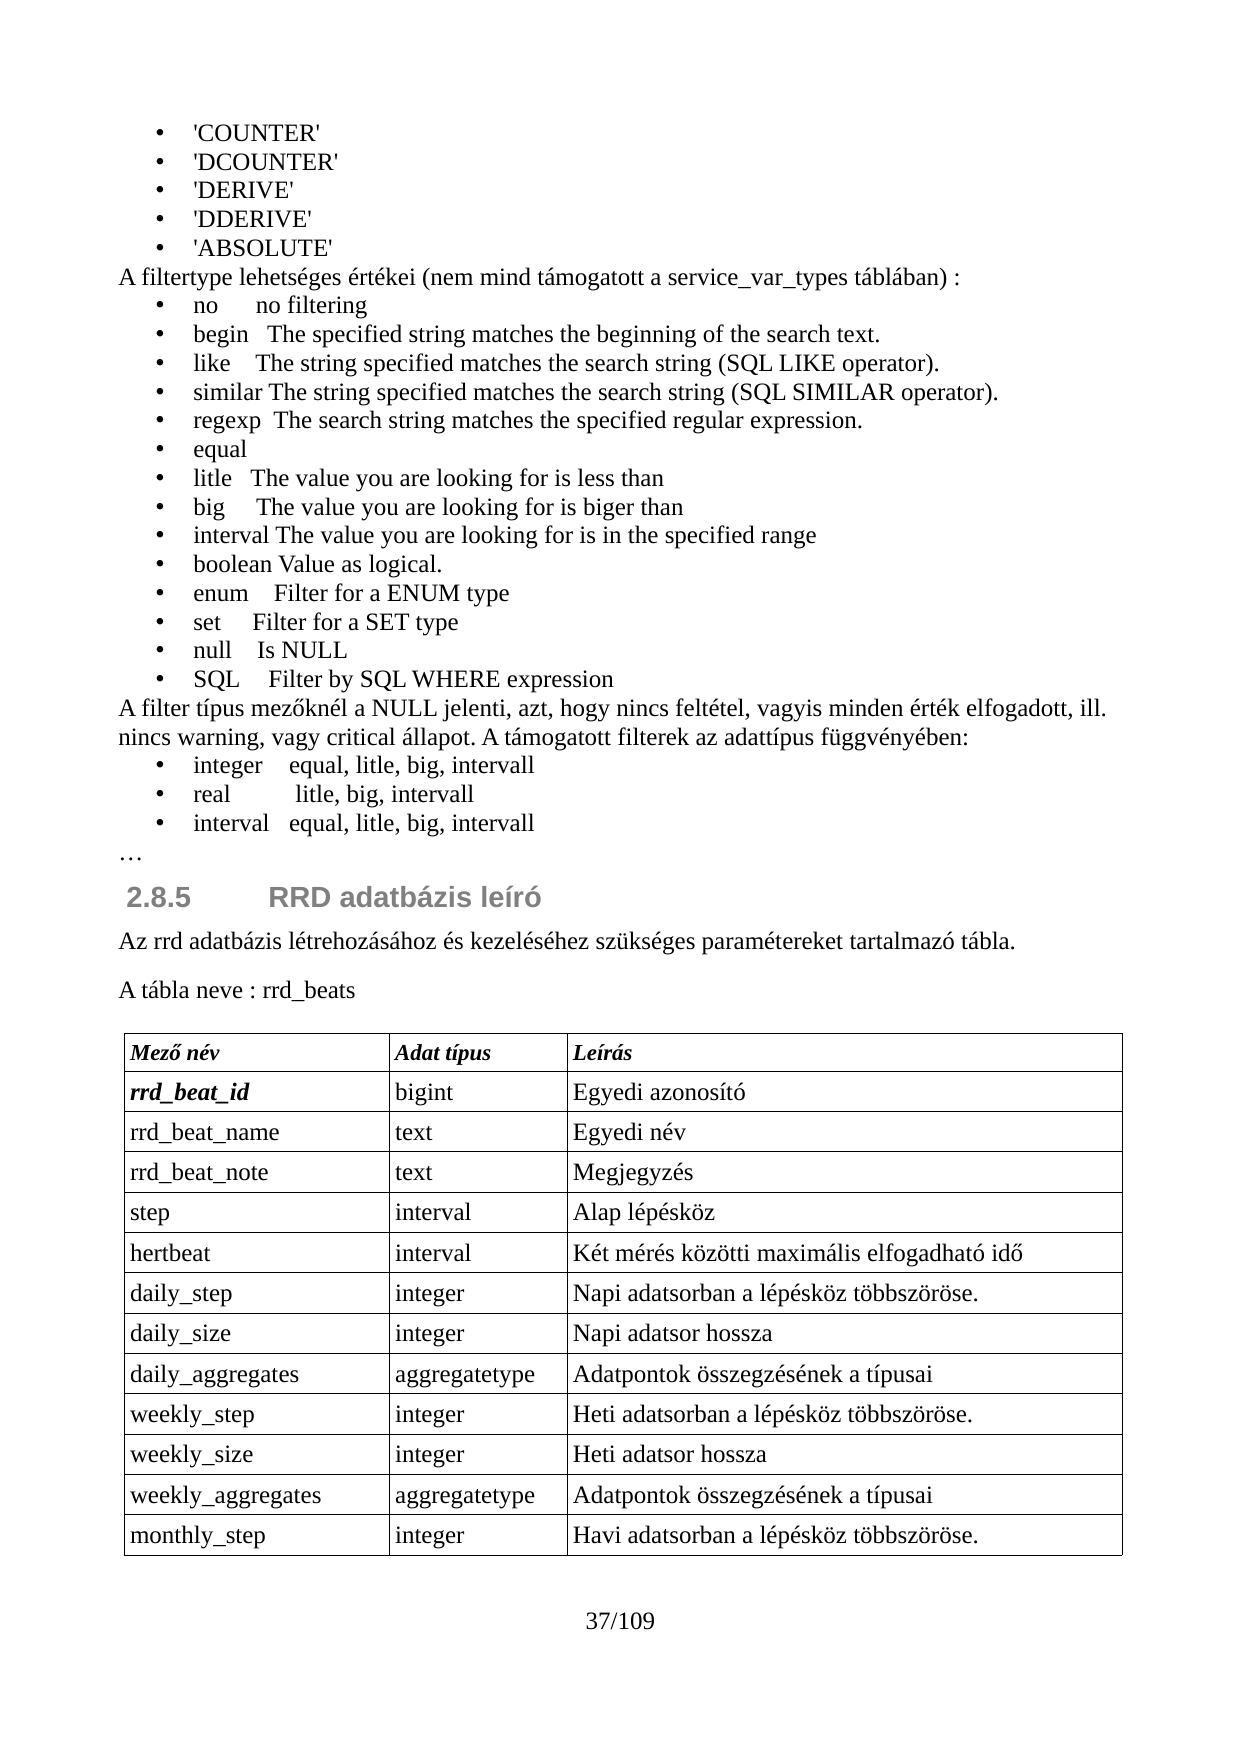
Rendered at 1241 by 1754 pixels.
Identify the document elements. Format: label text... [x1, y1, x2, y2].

list SQL Filter by SQL WHERE expression [156, 664, 1122, 693]
list enum Filter for a ENUM type [156, 578, 1122, 607]
table_cell integer [390, 1273, 567, 1313]
list set Filter for a SET type [156, 607, 1122, 636]
table_cell Napi adatsorban a lépésköz többszöröse. [568, 1273, 1122, 1313]
table_cell hertbeat [125, 1233, 389, 1272]
table_cell weekly_step [125, 1394, 389, 1433]
table_cell Két mérés közötti maximális elfogadható idő [568, 1233, 1122, 1272]
table_cell Adatpontok összegzésének a típusai [568, 1475, 1122, 1514]
table_cell Alap lépésköz [568, 1193, 1122, 1232]
list regexp The search string matches the specified regular expression. [156, 406, 1122, 434]
list 'ABSOLUTE' [156, 233, 1122, 262]
list 'DDERIVE' [156, 204, 1122, 233]
table_cell integer [390, 1314, 567, 1353]
table_cell Napi adatsor hossza [568, 1314, 1122, 1353]
table_cell Megjegyzés [568, 1152, 1122, 1192]
text A filtertype lehetséges értékei (nem mind támogatott a service_var_types táblában) : [118, 262, 1122, 291]
text … [118, 837, 1122, 866]
table_cell daily_aggregates [125, 1354, 389, 1393]
table_cell rrd_beat_name [125, 1112, 389, 1151]
list like The string specified matches the search string (SQL LIKE operator). [156, 348, 1122, 377]
table_cell Adatpontok összegzésének a típusai [568, 1354, 1122, 1393]
table_cell bigint [390, 1072, 567, 1111]
table_cell integer [390, 1394, 567, 1433]
list litle The value you are looking for is less than [156, 463, 1122, 492]
table_header Adat típus [390, 1034, 567, 1071]
table_cell Heti adatsorban a lépésköz többszöröse. [568, 1394, 1122, 1433]
list null Is NULL [156, 636, 1122, 664]
table_cell daily_step [125, 1273, 389, 1313]
subtitle RRD adatbázis leíró [118, 880, 1122, 914]
list 'DCOUNTER' [156, 147, 1122, 176]
list no no filtering [156, 291, 1122, 319]
list 'COUNTER' [156, 118, 1122, 147]
table_cell rrd_beat_id [125, 1072, 389, 1111]
table_cell Egyedi azonosító [568, 1072, 1122, 1111]
table_cell Egyedi név [568, 1112, 1122, 1151]
table_cell daily_size [125, 1314, 389, 1353]
text A tábla neve : rrd_beats [118, 975, 1122, 1004]
table_header Leírás [568, 1034, 1122, 1071]
list equal [156, 434, 1122, 463]
table_cell step [125, 1193, 389, 1232]
table_cell interval [390, 1233, 567, 1272]
list boolean Value as logical. [156, 549, 1122, 578]
table_cell aggregatetype [390, 1475, 567, 1514]
table_cell text [390, 1152, 567, 1192]
table_cell integer [390, 1435, 567, 1474]
list begin The specified string matches the beginning of the search text. [156, 319, 1122, 348]
table_cell weekly_aggregates [125, 1475, 389, 1514]
table_cell weekly_size [125, 1435, 389, 1474]
table_cell integer [390, 1515, 567, 1554]
text A filter típus mezőknél a NULL jelenti, azt, hogy nincs feltétel, vagyis minden érték elfogadott, ill. nincs warning, vagy critical állapot. A támogatott filterek az adattípus függvényében: [118, 693, 1122, 751]
table_header Mező név [125, 1034, 389, 1071]
table_cell text [390, 1112, 567, 1151]
list 'DERIVE' [156, 176, 1122, 204]
table_cell rrd_beat_note [125, 1152, 389, 1192]
table_cell Heti adatsor hossza [568, 1435, 1122, 1474]
list interval equal, litle, big, intervall [156, 808, 1122, 837]
table_cell aggregatetype [390, 1354, 567, 1393]
list integer equal, litle, big, intervall [156, 751, 1122, 779]
table_cell monthly_step [125, 1515, 389, 1554]
list big The value you are looking for is biger than [156, 492, 1122, 521]
text Az rrd adatbázis létrehozásához és kezeléséhez szükséges paramétereket tartalmazó tábla. [118, 926, 1122, 955]
list similar The string specified matches the search string (SQL SIMILAR operator). [156, 377, 1122, 406]
list real litle, big, intervall [156, 779, 1122, 808]
list interval The value you are looking for is in the specified range [156, 521, 1122, 549]
table_cell Havi adatsorban a lépésköz többszöröse. [568, 1515, 1122, 1554]
table_cell interval [390, 1193, 567, 1232]
